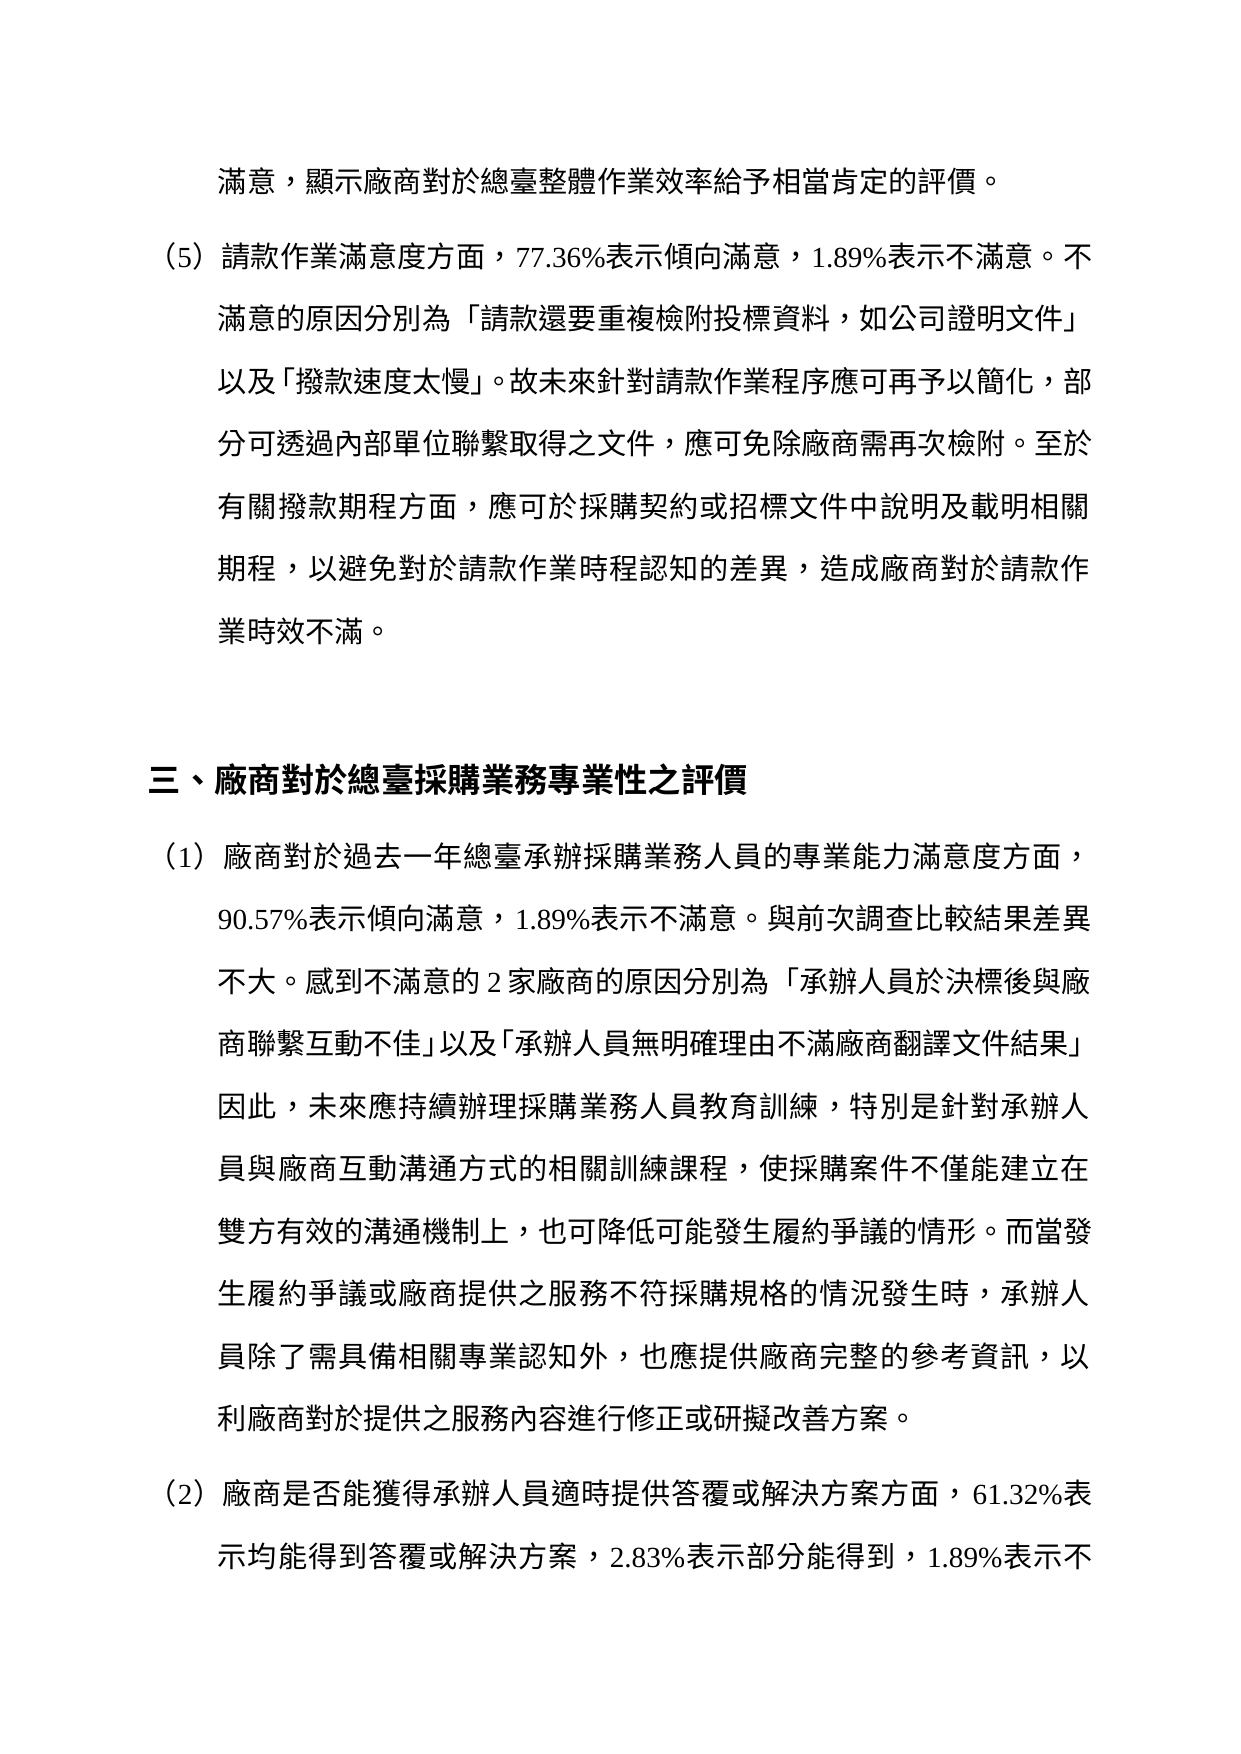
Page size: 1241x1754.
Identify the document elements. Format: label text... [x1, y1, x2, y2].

text （2）廠商是否能獲得承辦人員適時提供答覆或解決方案方面，61.32%表示均能得到答覆或解決方案，2.83%表示部分能得到，1.89%表示不 [148, 1455, 1092, 1580]
text 三、廠商對於總臺採購業務專業性之評價 [148, 742, 1092, 805]
text （5）請款作業滿意度方面，77.36%表示傾向滿意，1.89%表示不滿意。不滿意的原因分別為「請款還要重複檢附投標資料，如公司證明文件」以及「撥款速度太慢」。故未來針對請款作業程序應可再予以簡化，部分可透過內部單位聯繫取得之文件，應可免除廠商需再次檢附。至於有關撥款期程方面，應可於採購契約或招標文件中說明及載明相關期程，以避免對於請款作業時程認知的差異，造成廠商對於請款作業時效不滿。 [148, 217, 1092, 655]
text （1）廠商對於過去一年總臺承辦採購業務人員的專業能力滿意度方面， 90.57%表示傾向滿意，1.89%表示不滿意。與前次調查比較結果差異不大。感到不滿意的2家廠商的原因分別為「承辦人員於決標後與廠商聯繫互動不佳」以及「承辦人員無明確理由不滿廠商翻譯文件結果」。因此，未來應持續辦理採購業務人員教育訓練，特別是針對承辦人員與廠商互動溝通方式的相關訓練課程，使採購案件不僅能建立在雙方有效的溝通機制上，也可降低可能發生履約爭議的情形。而當發生履約爭議或廠商提供之服務不符採購規格的情況發生時，承辦人員除了需具備相關專業認知外，也應提供廠商完整的參考資訊，以利廠商對於提供之服務內容進行修正或研擬改善方案。 [148, 817, 1092, 1442]
text 滿意，顯示廠商對於總臺整體作業效率給予相當肯定的評價。 [148, 142, 1092, 205]
